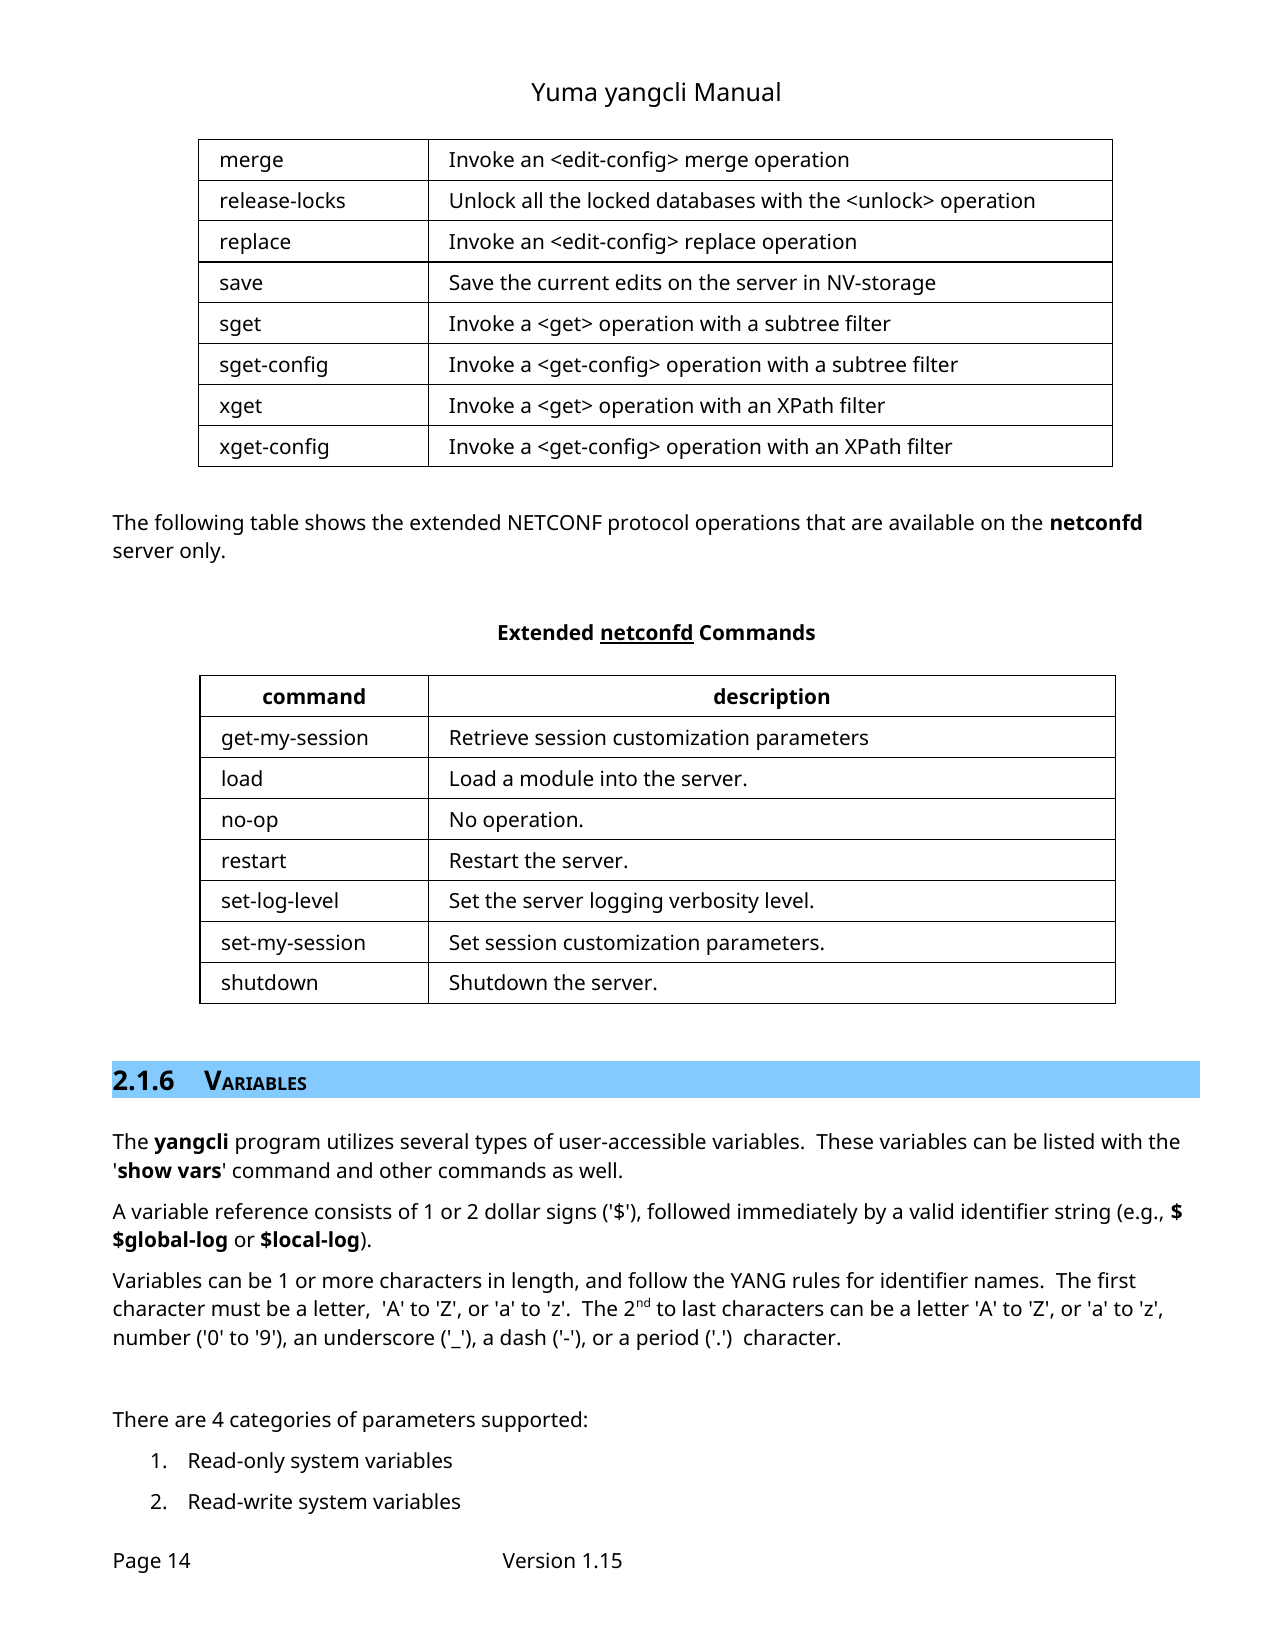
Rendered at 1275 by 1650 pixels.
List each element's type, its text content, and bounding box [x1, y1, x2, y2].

table_cell merge [199, 140, 428, 179]
table_cell no-op [201, 799, 428, 839]
table_cell Load a module into the server. [429, 758, 1115, 798]
table_cell Invoke an <edit-config> replace operation [429, 221, 1112, 261]
table_cell Unlock all the locked databases with the <unlock> operation [429, 181, 1112, 220]
table_cell Invoke a <get> operation with an XPath filter [429, 385, 1112, 425]
table_cell sget-config [199, 344, 428, 384]
text The following table shows the extended NETCONF protocol operations that are available on the netconfd server only. [112, 508, 1200, 565]
table_cell get-my-session [201, 717, 428, 757]
table_cell release-locks [199, 181, 428, 220]
table_cell Restart the server. [429, 840, 1115, 880]
table_cell shutdown [201, 963, 428, 1003]
list Read-write system variables [150, 1487, 1200, 1515]
table_cell save [199, 263, 428, 302]
table_cell Set the server logging verbosity level. [429, 881, 1115, 921]
table_cell No operation. [429, 799, 1115, 839]
table_cell Retrieve session customization parameters [429, 717, 1115, 757]
table_cell set-log-level [201, 881, 428, 921]
table_cell Invoke a <get> operation with a subtree filter [429, 303, 1112, 343]
text Variables can be 1 or more characters in length, and follow the YANG rules for identifier names. The first character must be a letter, 'A' to 'Z', or 'a' to 'z'. The 2nd to last characters can be a letter 'A' to 'Z', or 'a' to 'z', number ('0' to '9'), an underscore ('_'), a dash ('-'), or a period ('.') character. [112, 1266, 1200, 1351]
table_cell Set session customization parameters. [429, 922, 1115, 962]
table_cell Invoke a <get-config> operation with an XPath filter [429, 426, 1112, 466]
table_cell xget [199, 385, 428, 425]
table_cell restart [201, 840, 428, 880]
list Read-only system variables [150, 1446, 1200, 1474]
text There are 4 categories of parameters supported: [112, 1405, 1200, 1433]
table_cell sget [199, 303, 428, 343]
table_header description [429, 676, 1115, 716]
table_cell Invoke a <get-config> operation with a subtree filter [429, 344, 1112, 384]
subtitle Extended netconfd Commands [127, 618, 1185, 647]
table_cell xget-config [199, 426, 428, 466]
table_cell Shutdown the server. [429, 963, 1115, 1003]
table_cell Save the current edits on the server in NV-storage [429, 263, 1112, 302]
table_cell load [201, 758, 428, 798]
text The yangcli program utilizes several types of user-accessible variables. These variables can be listed with the 'show vars' command and other commands as well. [112, 1127, 1200, 1184]
table_cell replace [199, 221, 428, 261]
table_cell set-my-session [201, 922, 428, 962]
subtitle Variables [112, 1061, 1200, 1098]
table_header command [201, 676, 428, 716]
table_cell Invoke an <edit-config> merge operation [429, 140, 1112, 179]
text A variable reference consists of 1 or 2 dollar signs ('$'), followed immediately by a valid identifier string (e.g., $$global-log or $local-log). [112, 1197, 1200, 1254]
